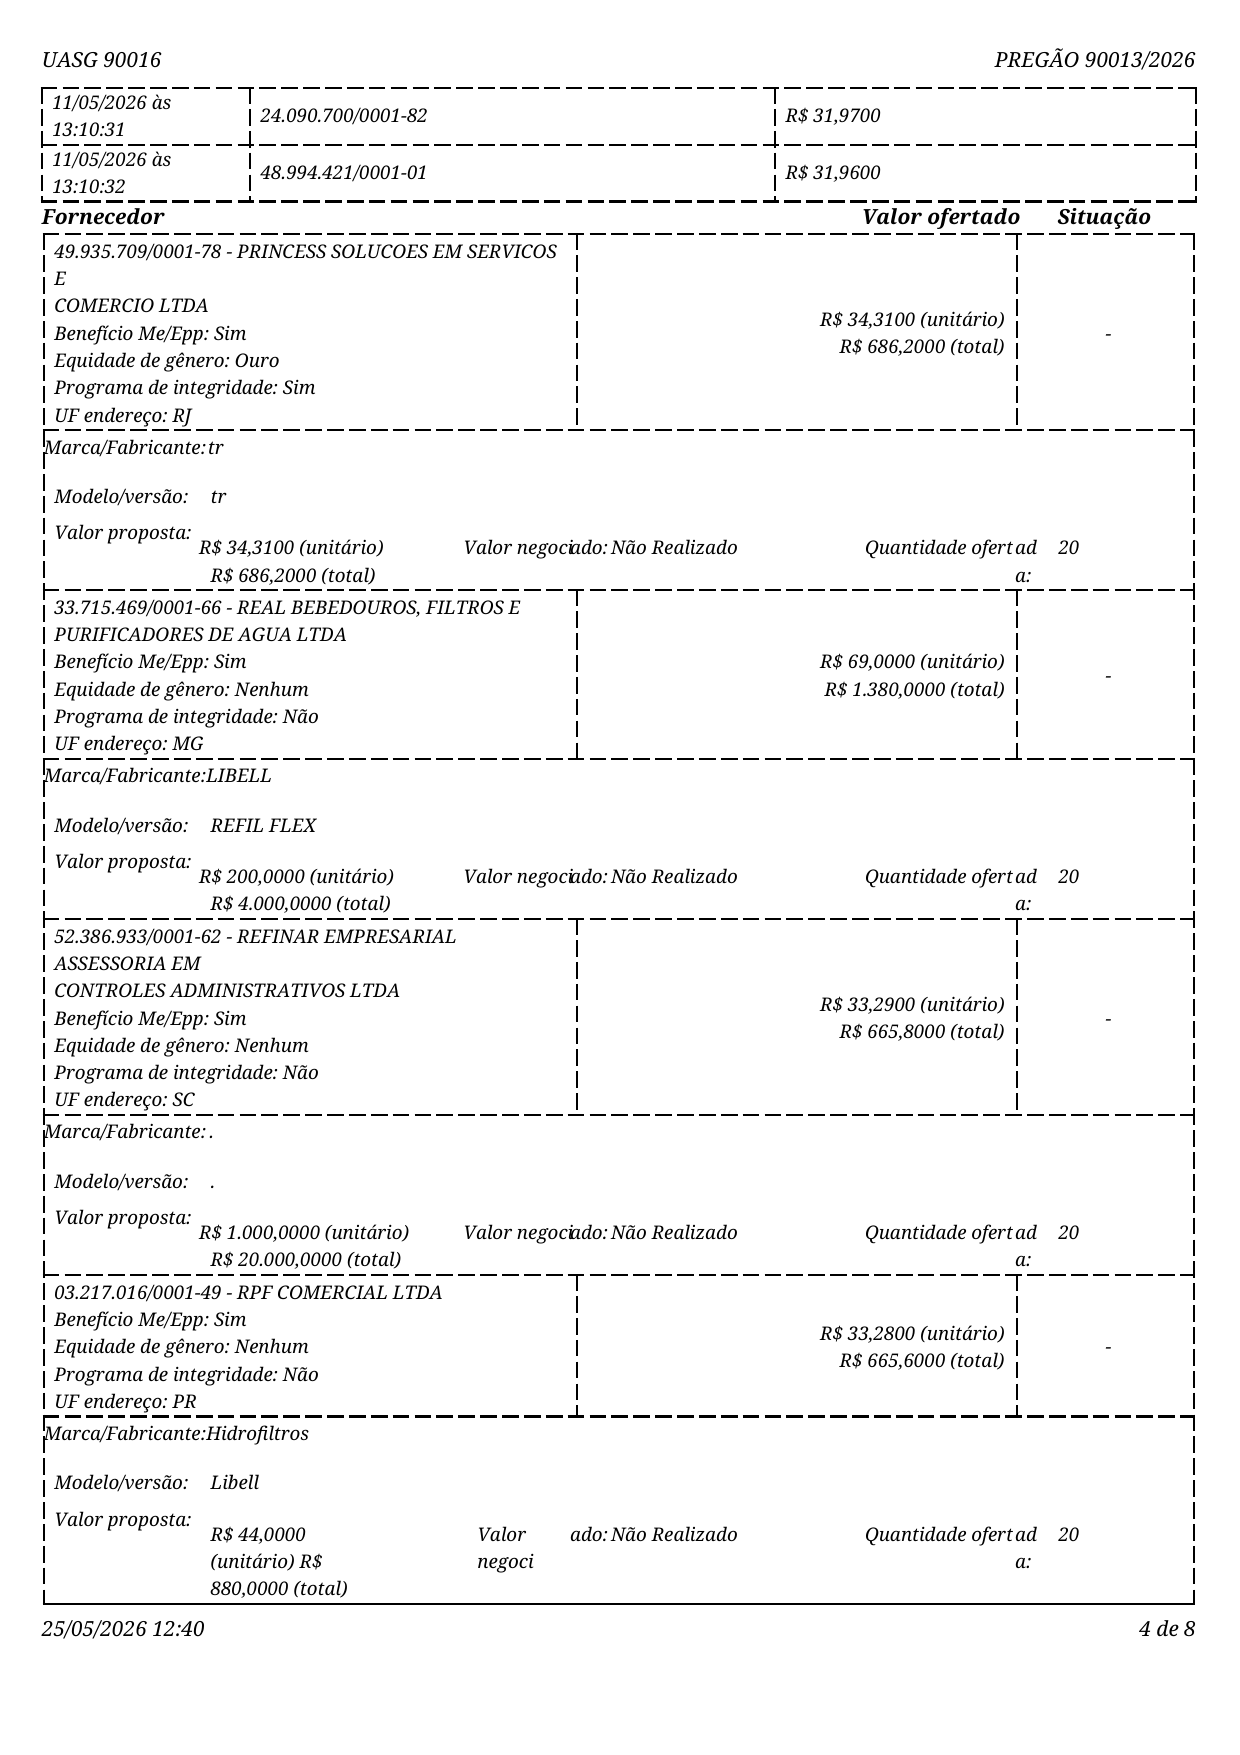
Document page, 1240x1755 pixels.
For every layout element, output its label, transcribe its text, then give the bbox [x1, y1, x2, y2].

table_cell Marca/Fabricante: LIBELL [44, 758, 577, 809]
table_cell [788, 1165, 1017, 1214]
table_cell [1017, 1274, 1101, 1415]
table_cell Marca/Fabricante: tr [44, 429, 577, 481]
table_cell [788, 1114, 1017, 1165]
table_header R$ 34,3100 (unitário) R$ 686,2000 (total) [788, 233, 1017, 429]
table_cell Modelo/versão: Valor proposta: [44, 1467, 199, 1603]
table_cell R$ 1.000,0000 (unitário) Valor negoci R$ 20.000,0000 (total) [199, 1215, 577, 1274]
table_cell ado: Não Realizado [577, 1215, 787, 1274]
table_cell [788, 809, 1017, 858]
table_cell ado: Não Realizado [577, 859, 787, 918]
table_cell ada: [1017, 530, 1048, 589]
table_cell 20 [1048, 1516, 1101, 1603]
table_cell 52.386.933/0001-62 - REFINAR EMPRESARIAL ASSESSORIA EM CONTROLES ADMINISTRATIVOS LTDA Benefício Me/Epp: Sim Equidade de gênero: Nenhum Programa de integridade: Não UF endereço: SC [44, 918, 577, 1114]
table_cell [1101, 481, 1194, 530]
table_cell [1101, 530, 1194, 589]
table_cell Quantidade ofert [788, 1215, 1017, 1274]
table_cell [1017, 481, 1101, 530]
table_cell [1101, 1215, 1194, 1274]
table_cell 48.994.421/0001-01 [250, 144, 775, 200]
table_cell . [199, 1165, 577, 1214]
table_cell [477, 1415, 577, 1467]
table_cell [1017, 809, 1101, 858]
table_cell ada: [1017, 859, 1048, 918]
table_header 49.935.709/0001-78 - PRINCESS SOLUCOES EM SERVICOS E COMERCIO LTDA Benefício Me/Epp: Sim Equidade de gênero: Ouro Programa de integridade: Sim UF endereço: RJ [44, 233, 577, 429]
table_cell [788, 1415, 1017, 1467]
table_cell 03.217.016/0001-49 - RPF COMERCIAL LTDA Benefício Me/Epp: Sim Equidade de gênero: Nenhum Programa de integridade: Não UF endereço: PR [44, 1274, 477, 1415]
table_cell Quantidade ofert [788, 859, 1017, 918]
table_cell - [1101, 589, 1194, 758]
table_cell R$ 33,2900 (unitário) R$ 665,8000 (total) [788, 918, 1017, 1114]
table_cell 11/05/2026 às 13:10:31 [42, 87, 250, 144]
table_cell 20 [1048, 530, 1101, 589]
table_cell 33.715.469/0001-66 - REAL BEBEDOUROS, FILTROS E PURIFICADORES DE AGUA LTDA Benefício Me/Epp: Sim Equidade de gênero: Nenhum Programa de integridade: Não UF endereço: MG [44, 589, 577, 758]
table_cell [577, 918, 787, 1114]
table_cell R$ 69,0000 (unitário) R$ 1.380,0000 (total) [788, 589, 1017, 758]
table_cell [788, 758, 1017, 809]
text Fornecedor Valor ofertado Situação [42, 202, 1198, 231]
table_cell [577, 1467, 787, 1516]
table_cell Modelo/versão: Valor proposta: [44, 1165, 199, 1274]
table_cell ada: [1017, 1516, 1048, 1603]
table_cell [1017, 1165, 1101, 1214]
table_cell Quantidade ofert [788, 530, 1017, 589]
table_cell [788, 481, 1017, 530]
table_cell [1017, 758, 1101, 809]
table_cell R$ 200,0000 (unitário) Valor negoci R$ 4.000,0000 (total) [199, 859, 577, 918]
table_cell ado: Não Realizado [577, 1516, 787, 1603]
table_cell [1101, 859, 1194, 918]
table_cell Marca/Fabricante: . [44, 1114, 577, 1165]
table_cell [577, 758, 787, 809]
table_header [1017, 233, 1101, 429]
table_cell Marca/Fabricante: Hidrofiltros [44, 1415, 477, 1467]
table_cell 24.090.700/0001-82 [250, 87, 775, 144]
table_cell [1017, 589, 1101, 758]
table_cell [577, 1165, 787, 1214]
table_cell 20 [1048, 859, 1101, 918]
table_cell tr [199, 481, 577, 530]
table_cell REFIL FLEX [199, 809, 577, 858]
table_cell Modelo/versão: Valor proposta: [44, 481, 199, 589]
table_cell - [1101, 1274, 1194, 1415]
table_cell R$ 31,9700 [775, 87, 1196, 144]
table_header - [1101, 233, 1194, 429]
table_cell 11/05/2026 às 13:10:32 [42, 144, 250, 200]
table_cell [1101, 429, 1194, 481]
table_cell [577, 429, 787, 481]
table_cell - [1101, 918, 1194, 1114]
table_cell [577, 1415, 787, 1467]
table_cell [577, 481, 787, 530]
table_cell [477, 1274, 577, 1415]
table_cell Libell [199, 1467, 477, 1516]
table_cell [577, 809, 787, 858]
table_cell [1101, 809, 1194, 858]
table_cell [1101, 1165, 1194, 1214]
table_cell [1101, 1467, 1194, 1516]
table_cell Modelo/versão: Valor proposta: [44, 809, 199, 918]
table_cell [788, 429, 1017, 481]
table_cell [577, 1114, 787, 1165]
table_cell ada: [1017, 1215, 1048, 1274]
table_cell R$ 44,0000 (unitário) R$ 880,0000 (total) [199, 1516, 477, 1603]
table_cell [577, 589, 787, 758]
table_cell 20 [1048, 1215, 1101, 1274]
table_cell [1017, 429, 1101, 481]
table_cell R$ 33,2800 (unitário) R$ 665,6000 (total) [788, 1274, 1017, 1415]
table_cell [1101, 758, 1194, 809]
table_cell [477, 1467, 577, 1516]
table_cell [1101, 1516, 1194, 1603]
table_cell R$ 34,3100 (unitário) Valor negoci R$ 686,2000 (total) [199, 530, 577, 589]
table_cell [788, 1467, 1017, 1516]
table_header [577, 233, 787, 429]
table_cell [1101, 1114, 1194, 1165]
table_cell [1017, 1467, 1101, 1516]
table_cell ado: Não Realizado [577, 530, 787, 589]
table_cell [1017, 1114, 1101, 1165]
table_cell Valor negoci [477, 1516, 577, 1603]
table_cell [1101, 1415, 1194, 1467]
table_cell R$ 31,9600 [775, 144, 1196, 200]
table_cell [1017, 918, 1101, 1114]
table_cell [577, 1274, 787, 1415]
table_cell [1017, 1415, 1101, 1467]
table_cell Quantidade ofert [788, 1516, 1017, 1603]
